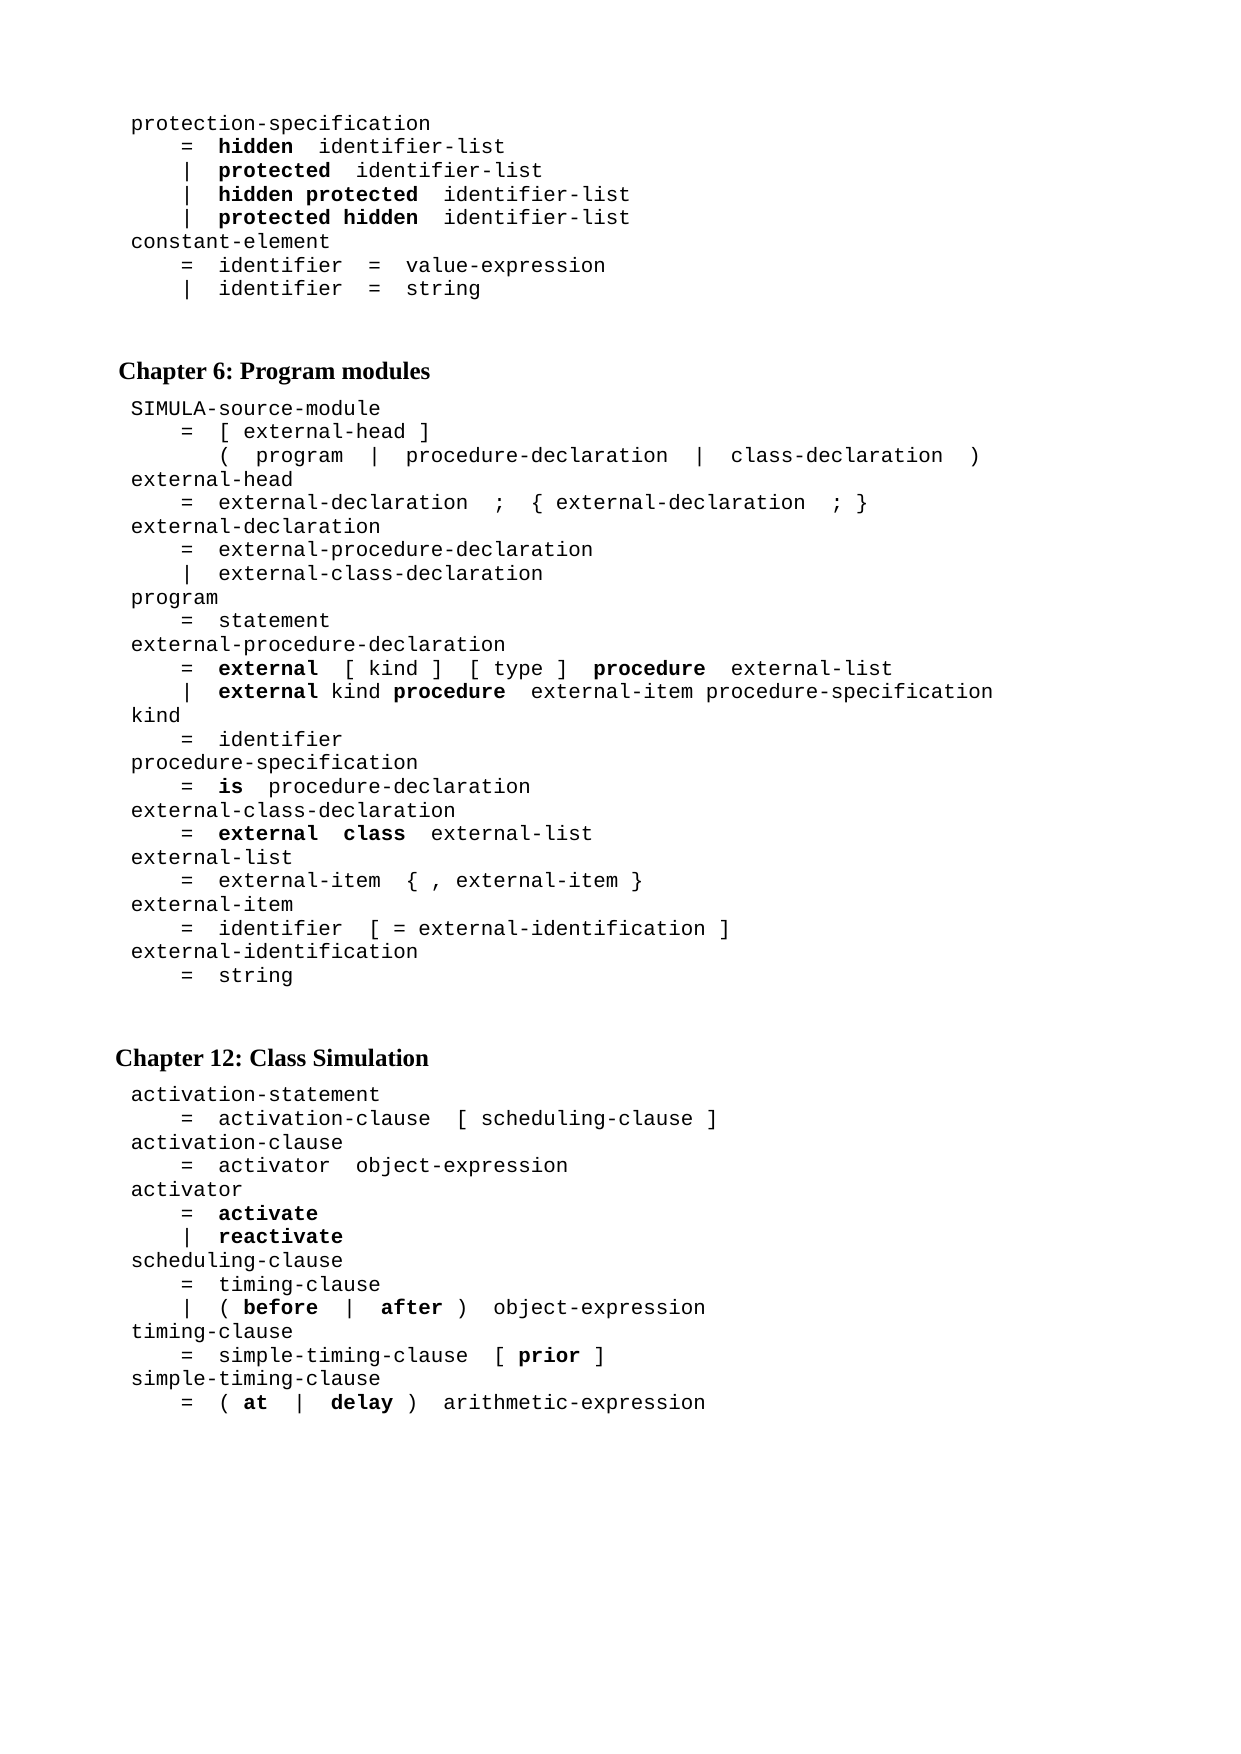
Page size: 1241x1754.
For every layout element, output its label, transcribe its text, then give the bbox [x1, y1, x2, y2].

text activation-statement [118, 1084, 1122, 1108]
text = identifier [ = external-identification ] [118, 918, 1122, 941]
text | external-class-declaration [118, 563, 1122, 587]
text | external kind procedure external-item procedure-specification [118, 681, 1122, 705]
text = ( at | delay ) arithmetic-expression [118, 1392, 1122, 1416]
text | reactivate [118, 1226, 1122, 1250]
text = statement [118, 610, 1122, 634]
text external-item [118, 894, 1122, 918]
text = activation-clause [ scheduling-clause ] [118, 1108, 1122, 1132]
text activation-clause [118, 1132, 1122, 1155]
text = external [ kind ] [ type ] procedure external-list [118, 658, 1122, 681]
subtitle Chapter 6: Program modules [118, 356, 1122, 385]
text simple-timing-clause [118, 1368, 1122, 1392]
text external-identification [118, 941, 1122, 965]
text SIMULA-source-module [118, 398, 1122, 421]
text | identifier = string [118, 278, 1122, 302]
text activator [118, 1179, 1122, 1203]
text = [ external-head ] [118, 421, 1122, 445]
text = timing-clause [118, 1274, 1122, 1297]
text protection-specification [118, 113, 1122, 136]
text timing-clause [118, 1321, 1122, 1344]
text external-procedure-declaration [118, 634, 1122, 658]
text = simple-timing-clause [ prior ] [118, 1344, 1122, 1368]
text = activate [118, 1203, 1122, 1226]
text | protected hidden identifier-list [118, 207, 1122, 231]
text scheduling-clause [118, 1250, 1122, 1274]
text = identifier = value-expression [118, 254, 1122, 278]
text | hidden protected identifier-list [118, 184, 1122, 207]
text = external-procedure-declaration [118, 539, 1122, 563]
text constant-element [118, 231, 1122, 254]
text = external-item { , external-item } [118, 871, 1122, 894]
text = string [118, 965, 1122, 989]
text procedure-specification [118, 752, 1122, 776]
text = external class external-list [118, 823, 1122, 847]
text external-list [118, 847, 1122, 871]
text external-head [118, 468, 1122, 492]
text | ( before | after ) object-expression [118, 1297, 1122, 1321]
text = hidden identifier-list [118, 136, 1122, 160]
text external-class-declaration [118, 799, 1122, 823]
text kind [118, 705, 1122, 729]
subtitle Chapter 12: Class Simulation [115, 1043, 1122, 1072]
text | protected identifier-list [118, 160, 1122, 184]
text = identifier [118, 729, 1122, 752]
text = is procedure-declaration [118, 776, 1122, 799]
text ( program | procedure-declaration | class-declaration ) [118, 445, 1122, 468]
text program [118, 587, 1122, 610]
text external-declaration [118, 516, 1122, 539]
text = activator object-expression [118, 1155, 1122, 1179]
text = external-declaration ; { external-declaration ; } [118, 492, 1122, 516]
